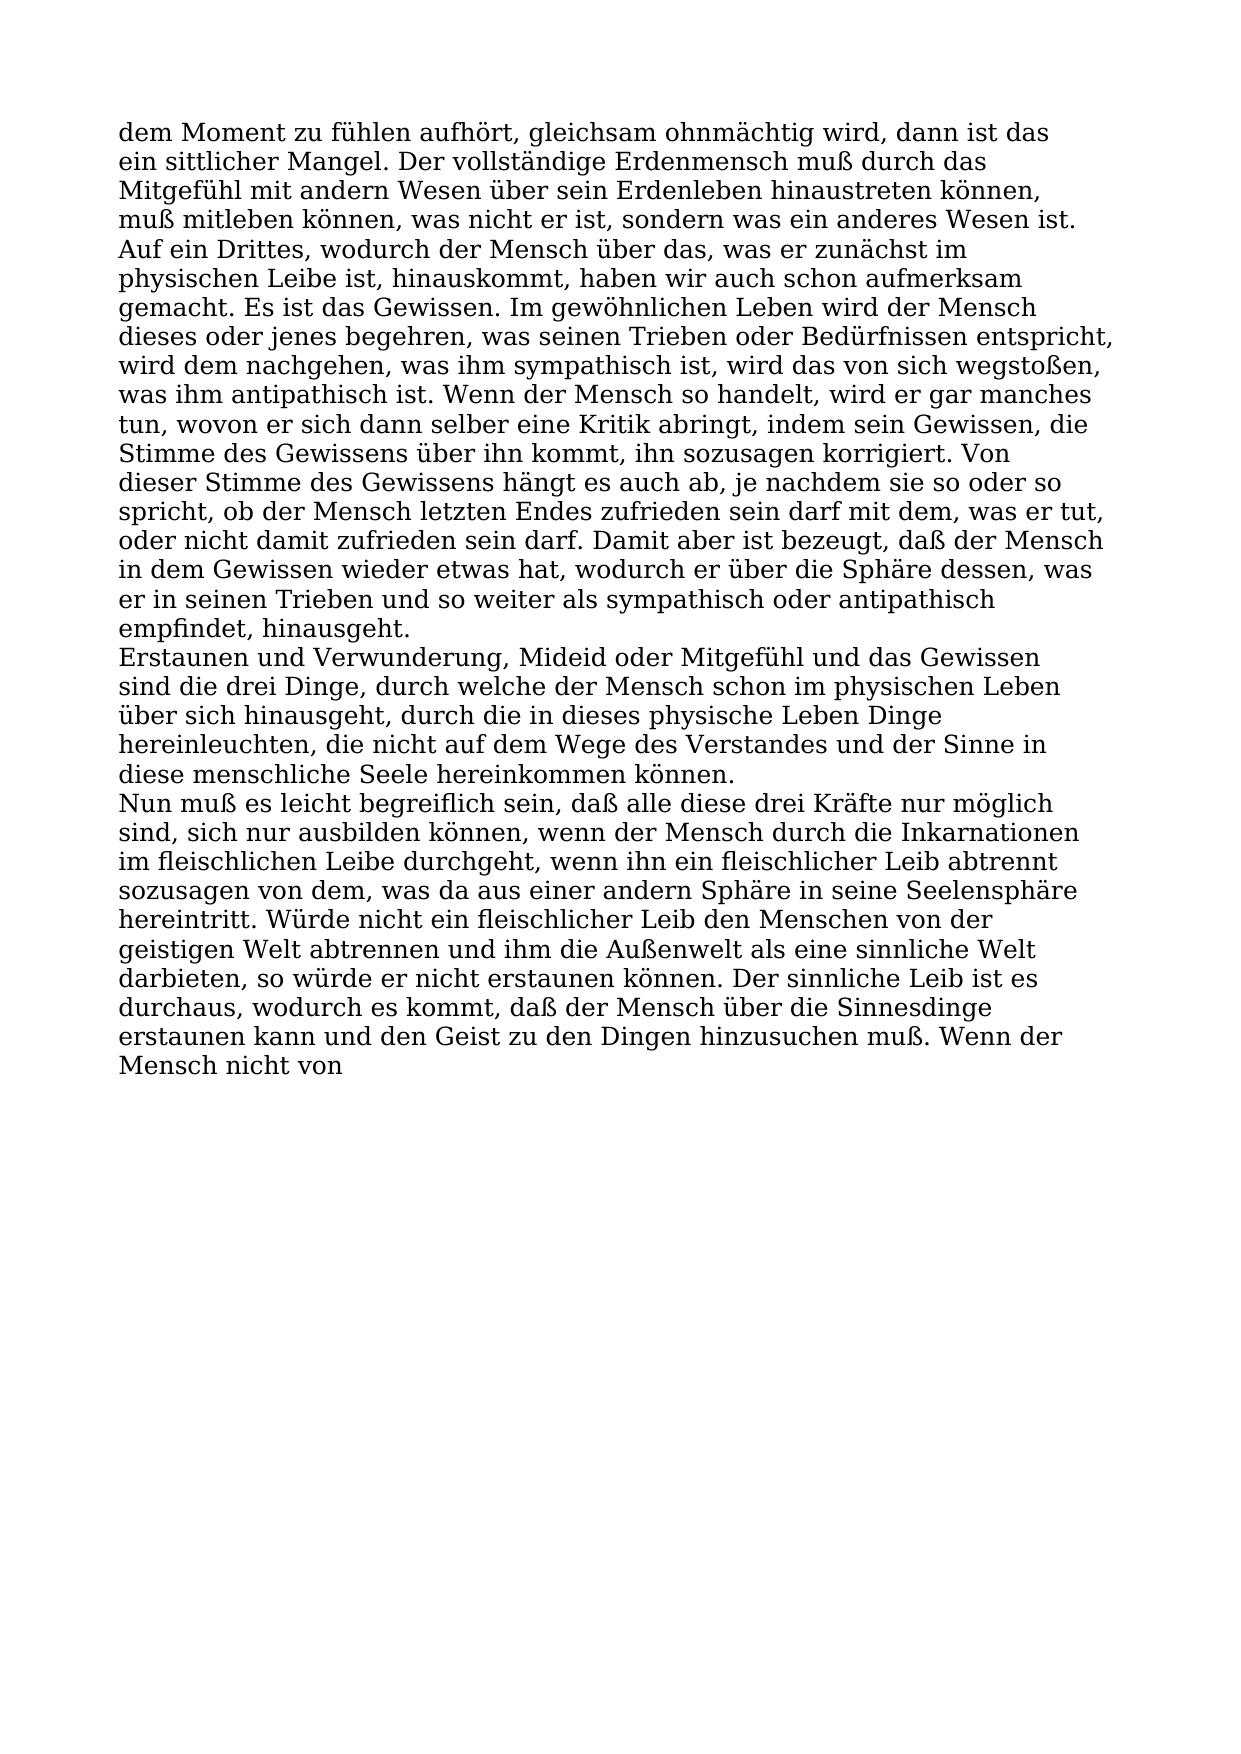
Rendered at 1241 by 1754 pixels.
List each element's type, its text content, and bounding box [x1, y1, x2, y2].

text hereintritt. Würde nicht ein fleischlicher Leib den Menschen von der [118, 906, 1122, 935]
text empfindet, hinausgeht. [118, 614, 1122, 643]
text physischen Leibe ist, hinauskommt, haben wir auch schon aufmerksam [118, 264, 1122, 293]
text geistigen Welt abtrennen und ihm die Außenwelt als eine sinnliche Welt [118, 935, 1122, 964]
text sind die drei Dinge, durch welche der Mensch schon im physischen Leben [118, 672, 1122, 701]
text dieser Stimme des Gewissens hängt es auch ab, je nachdem sie so oder so [118, 468, 1122, 497]
text erstaunen kann und den Geist zu den Dingen hinzusuchen muß. Wenn der [118, 1022, 1122, 1051]
text im fleischlichen Leibe durchgeht, wenn ihn ein fleischlicher Leib abtrennt [118, 847, 1122, 876]
text tun, wovon er sich dann selber eine Kritik abringt, indem sein Gewissen, die [118, 410, 1122, 439]
text oder nicht damit zufrieden sein darf. Damit aber ist bezeugt, daß der Mensch [118, 526, 1122, 556]
text was ihm antipathisch ist. Wenn der Mensch so handelt, wird er gar manches [118, 381, 1122, 410]
text in dem Gewissen wieder etwas hat, wodurch er über die Sphäre dessen, was [118, 556, 1122, 585]
text ein sittlicher Mangel. Der vollständige Erdenmensch muß durch das [118, 147, 1122, 176]
text durchaus, wodurch es kommt, daß der Mensch über die Sinnesdinge [118, 993, 1122, 1022]
text spricht, ob der Mensch letzten Endes zufrieden sein darf mit dem, was er tut, [118, 497, 1122, 526]
text Mensch nicht von [118, 1051, 1122, 1081]
text muß mitleben können, was nicht er ist, sondern was ein anderes Wesen ist. [118, 206, 1122, 235]
text hereinleuchten, die nicht auf dem Wege des Verstandes und der Sinne in [118, 731, 1122, 760]
text er in seinen Trieben und so weiter als sympathisch oder antipathisch [118, 585, 1122, 614]
text Nun muß es leicht begreiflich sein, daß alle diese drei Kräfte nur möglich [118, 789, 1122, 818]
text dem Moment zu fühlen aufhört, gleichsam ohnmächtig wird, dann ist das [118, 118, 1122, 147]
text Auf ein Drittes, wodurch der Mensch über das, was er zunächst im [118, 235, 1122, 264]
text sind, sich nur ausbilden können, wenn der Mensch durch die Inkarnationen [118, 818, 1122, 847]
text Mitgefühl mit andern Wesen über sein Erdenleben hinaustreten können, [118, 176, 1122, 206]
text Erstaunen und Verwunderung, Mideid oder Mitgefühl und das Gewissen [118, 643, 1122, 672]
text darbieten, so würde er nicht erstaunen können. Der sinnliche Leib ist es [118, 964, 1122, 993]
text Stimme des Gewissens über ihn kommt, ihn sozusagen korrigiert. Von [118, 439, 1122, 468]
text über sich hinausgeht, durch die in dieses physische Leben Dinge [118, 701, 1122, 731]
text diese menschliche Seele hereinkommen können. [118, 760, 1122, 789]
text gemacht. Es ist das Gewissen. Im gewöhnlichen Leben wird der Mensch [118, 293, 1122, 322]
text wird dem nachgehen, was ihm sympathisch ist, wird das von sich wegstoßen, [118, 351, 1122, 381]
text sozusagen von dem, was da aus einer andern Sphäre in seine Seelensphäre [118, 876, 1122, 906]
text dieses oder jenes begehren, was seinen Trieben oder Bedürfnissen entspricht, [118, 322, 1122, 351]
